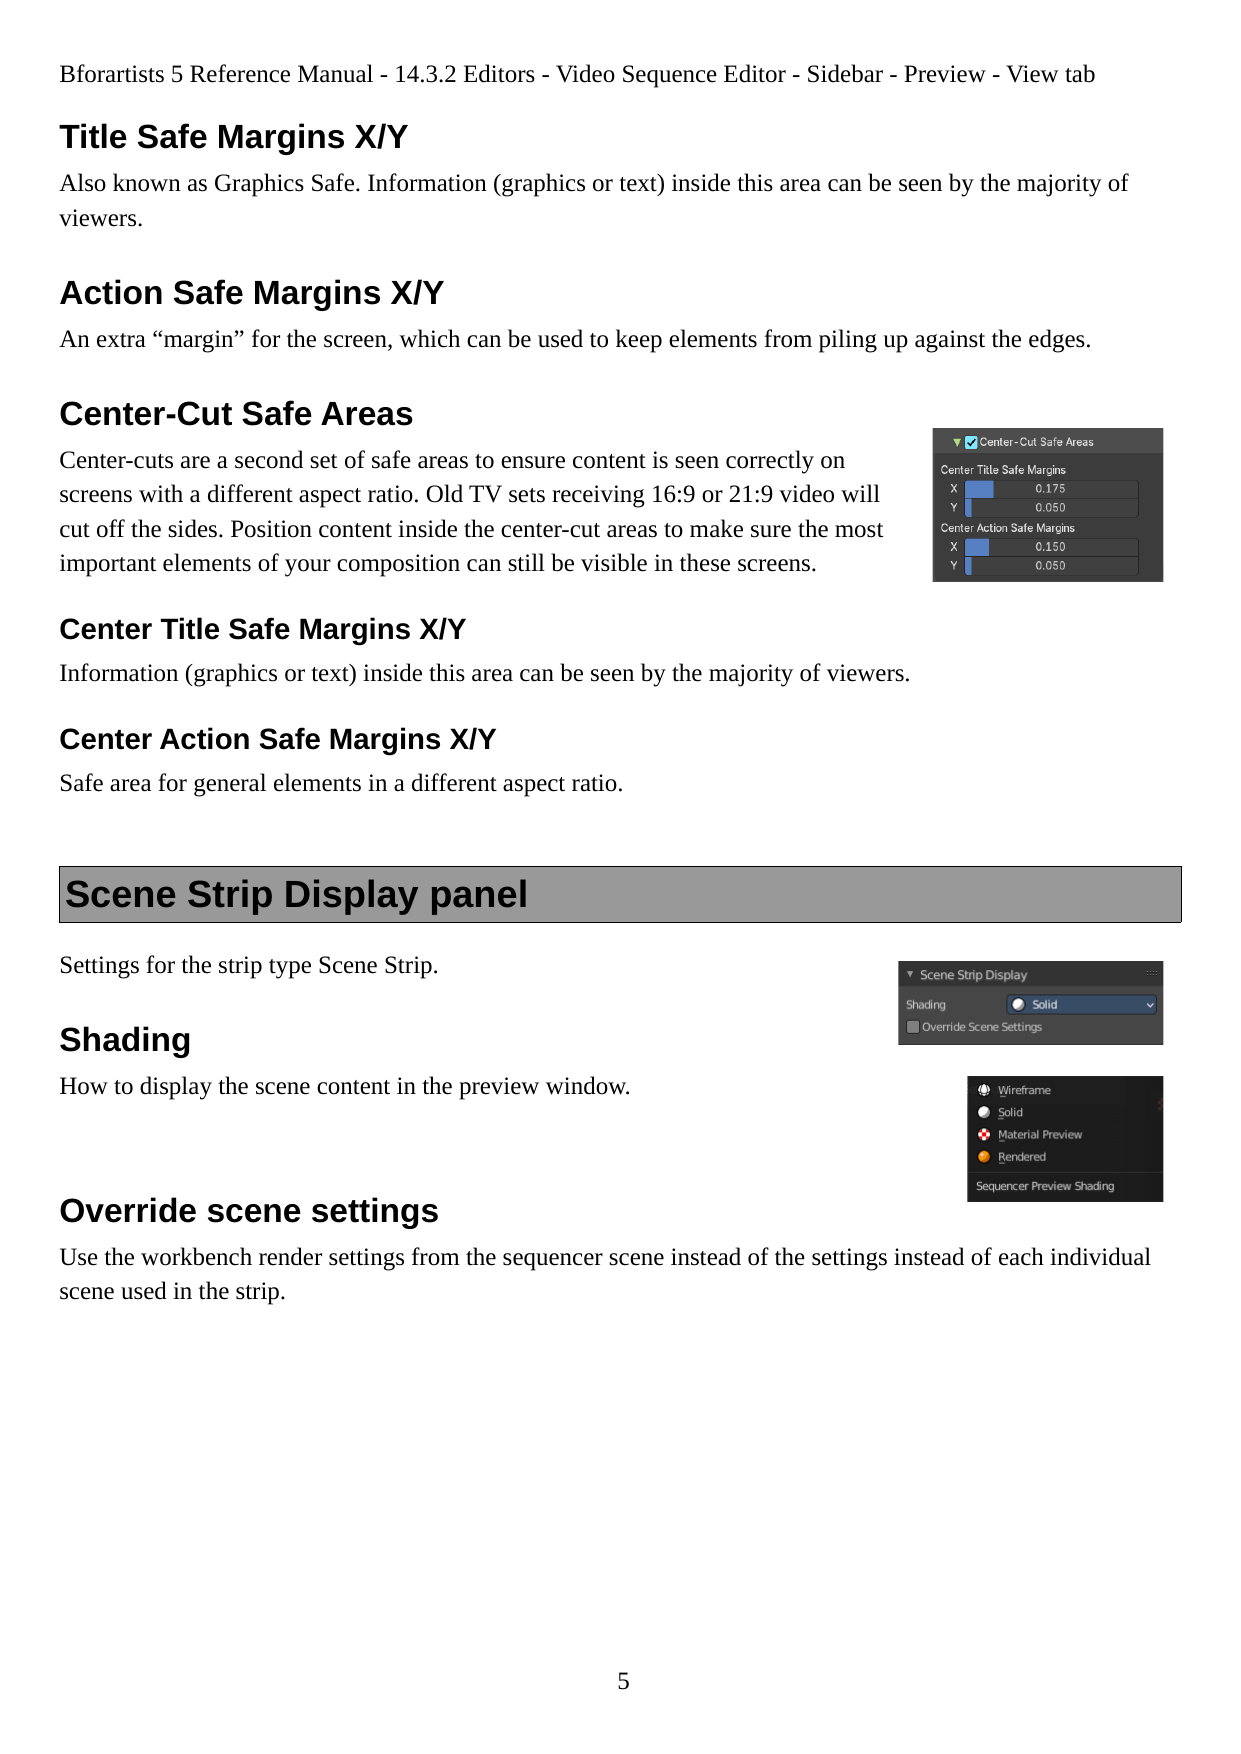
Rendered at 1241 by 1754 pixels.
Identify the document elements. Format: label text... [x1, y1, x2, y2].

table_header Scene Strip Display panel [60, 867, 1181, 922]
subtitle Action Safe Margins X/Y [59, 273, 1181, 311]
picture [898, 961, 1164, 1045]
text Also known as Graphics Safe. Information (graphics or text) inside this area can be seen by the majority of viewers. [59, 168, 1181, 232]
text An extra “margin” for the screen, which can be used to keep elements from piling up against the edges. [59, 324, 1181, 353]
subtitle Center-Cut Safe Areas [59, 394, 1181, 432]
subtitle Center Action Safe Margins X/Y [59, 722, 1181, 756]
text Safe area for general elements in a different aspect ratio. [59, 768, 1181, 797]
picture [967, 1076, 1164, 1202]
subtitle Shading [59, 1020, 1181, 1059]
picture [932, 428, 1164, 582]
text Use the workbench render settings from the sequencer scene instead of the settings instead of each individual scene used in the strip. [59, 1242, 1181, 1305]
text How to display the scene content in the preview window. [59, 1071, 1181, 1100]
subtitle Center Title Safe Margins X/Y [59, 612, 1181, 646]
subtitle Title Safe Margins X/Y [59, 117, 1181, 156]
text Information (graphics or text) inside this area can be seen by the majority of viewers. [59, 658, 1181, 687]
text Center-cuts are a second set of safe areas to ensure content is seen correctly on screens with a different aspect ratio. Old TV sets receiving 16:9 or 21:9 video will cut off the sides. Position content inside the center-cut areas to make sure the most important elements of your composition can still be visible in these screens. [59, 445, 932, 577]
subtitle Override scene settings [59, 1190, 1181, 1229]
text Settings for the strip type Scene Strip. [59, 950, 1181, 979]
